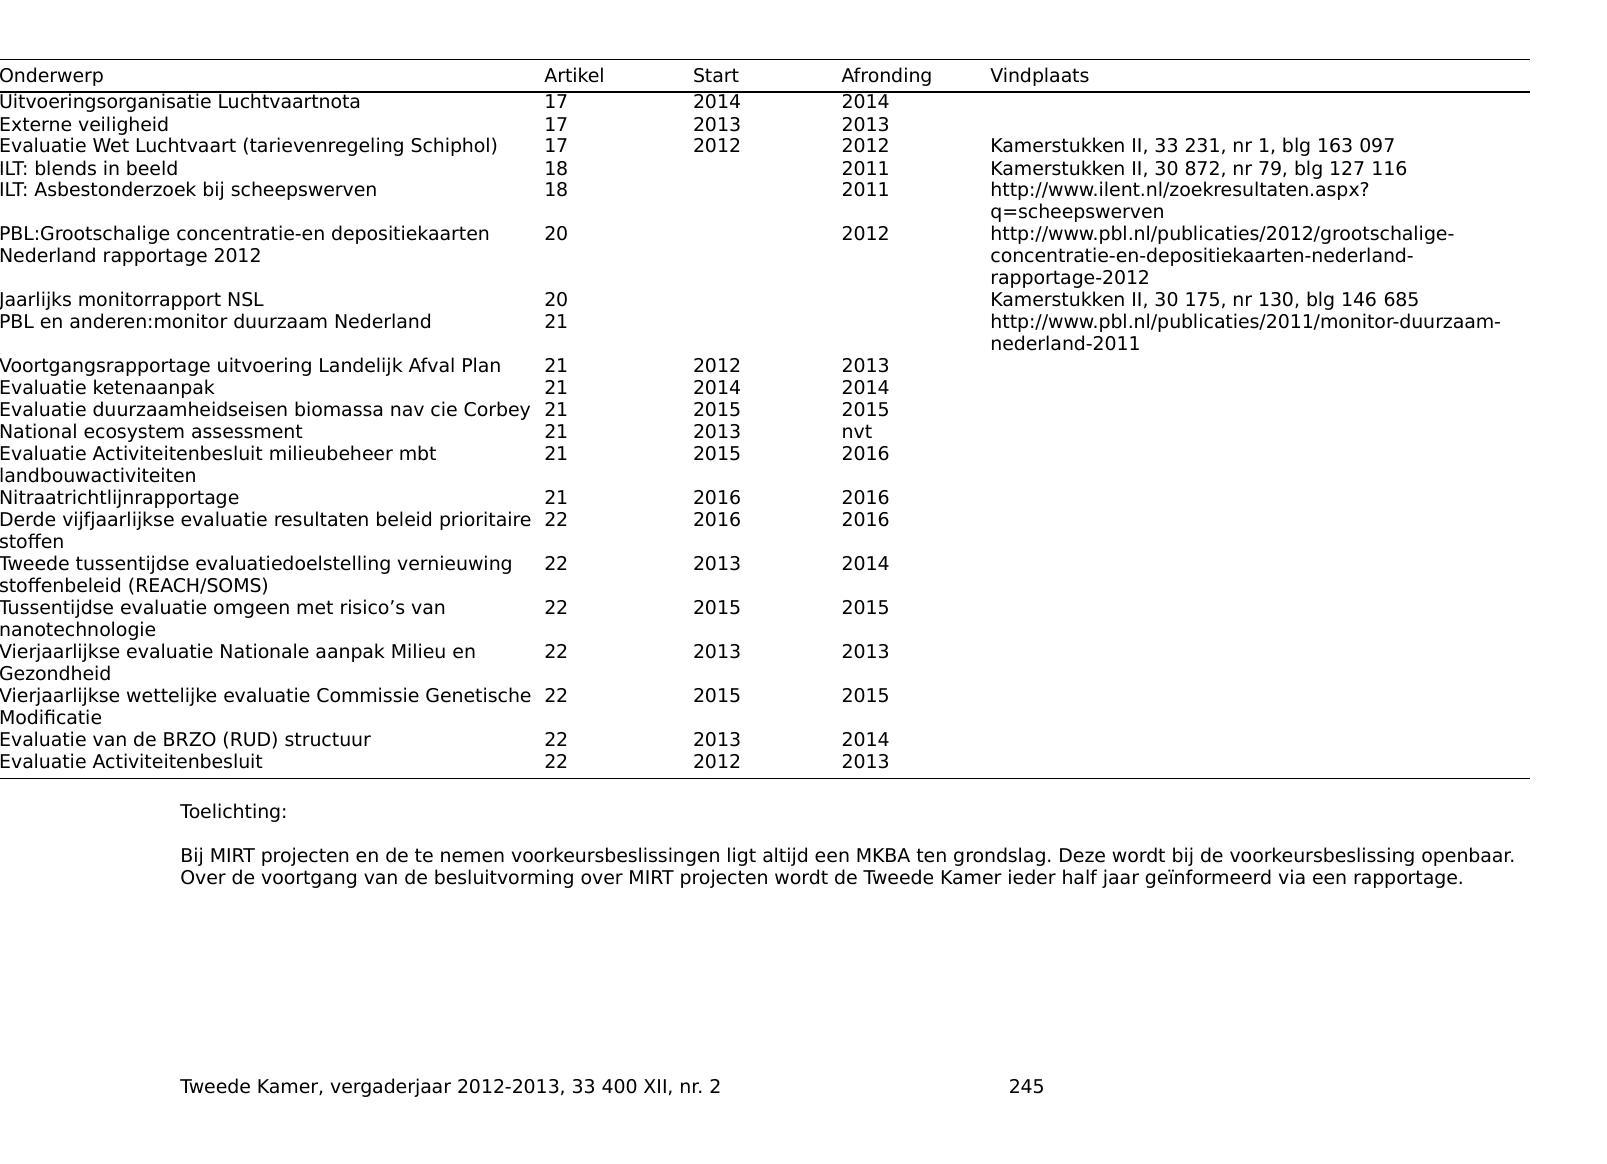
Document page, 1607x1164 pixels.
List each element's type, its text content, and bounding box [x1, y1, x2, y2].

table_cell 2014 [687, 377, 836, 399]
table_cell 2013 [687, 114, 836, 135]
table_cell Derde vijfjaarlijkse evaluatie resultaten beleid prioritaire stoffen [0, 509, 538, 553]
table_cell Voortgangsrapportage uitvoering Landelijk Afval Plan [0, 355, 538, 377]
table_cell 2013 [836, 641, 984, 685]
table_cell 22 [538, 685, 687, 729]
table_cell 2015 [836, 399, 984, 421]
table_cell Jaarlijks monitorrapport NSL [0, 289, 538, 311]
table_cell [984, 355, 1529, 377]
table_cell http://www.pbl.nl/publicaties/2011/monitor-duurzaam-nederland-2011 [984, 311, 1529, 355]
table_cell Evaluatie Activiteitenbesluit milieubeheer mbt landbouwactiviteiten [0, 443, 538, 487]
table_cell [687, 223, 836, 289]
table_cell 2011 [836, 179, 984, 223]
table_cell [836, 311, 984, 355]
table_cell Evaluatie Activiteitenbesluit [0, 751, 538, 777]
table_cell [984, 553, 1529, 597]
table_cell PBL en anderen:monitor duurzaam Nederland [0, 311, 538, 355]
table_cell Externe veiligheid [0, 114, 538, 135]
table_cell 2014 [836, 729, 984, 751]
table_cell [984, 93, 1529, 113]
table_cell Tussentijdse evaluatie omgeen met risico’s van nanotechnologie [0, 597, 538, 641]
table_cell 18 [538, 179, 687, 223]
table_cell 2012 [836, 135, 984, 157]
table_cell 2015 [687, 443, 836, 487]
table_cell 22 [538, 729, 687, 751]
table_cell Kamerstukken II, 30 175, nr 130, blg 146 685 [984, 289, 1529, 311]
table_cell 2012 [836, 223, 984, 289]
table_cell 2013 [836, 355, 984, 377]
table_cell http://www.ilent.nl/zoekresultaten.aspx?q=scheepswerven [984, 179, 1529, 223]
table_cell 21 [538, 421, 687, 443]
table_cell 22 [538, 553, 687, 597]
table_cell 17 [538, 135, 687, 157]
table_cell [984, 114, 1529, 135]
table_cell 22 [538, 751, 687, 777]
table_cell 21 [538, 399, 687, 421]
table_cell Tweede tussentijdse evaluatiedoelstelling vernieuwing stoffenbeleid (REACH/SOMS) [0, 553, 538, 597]
table_cell 17 [538, 93, 687, 113]
table_header Vindplaats [984, 60, 1529, 91]
text Toelichting: [180, 801, 1529, 823]
table_header Afronding [836, 60, 984, 91]
table_cell 2015 [687, 685, 836, 729]
table_cell [687, 289, 836, 311]
table_cell 2013 [836, 114, 984, 135]
table_cell 2015 [836, 597, 984, 641]
table_cell Vierjaarlijkse wettelijke evaluatie Commissie Genetische Modificatie [0, 685, 538, 729]
table_cell [687, 179, 836, 223]
table_cell [984, 509, 1529, 553]
table_cell [984, 751, 1529, 777]
table_cell Evaluatie Wet Luchtvaart (tarievenregeling Schiphol) [0, 135, 538, 157]
table_cell 2015 [836, 685, 984, 729]
table_cell 22 [538, 641, 687, 685]
table_cell 2016 [836, 487, 984, 509]
table_cell 2016 [836, 443, 984, 487]
table_cell Nitraatrichtlijnrapportage [0, 487, 538, 509]
table_cell 17 [538, 114, 687, 135]
table_cell Evaluatie duurzaamheidseisen biomassa nav cie Corbey [0, 399, 538, 421]
table_cell National ecosystem assessment [0, 421, 538, 443]
table_cell 21 [538, 311, 687, 355]
table_cell http://www.pbl.nl/publicaties/2012/grootschalige-concentratie-en-depositiekaarten-nederland-rapportage-2012 [984, 223, 1529, 289]
table_cell 2013 [687, 553, 836, 597]
table_cell 20 [538, 223, 687, 289]
table_cell nvt [836, 421, 984, 443]
table_cell 2013 [687, 729, 836, 751]
table_cell [984, 487, 1529, 509]
table_cell 2014 [836, 553, 984, 597]
table_cell [836, 289, 984, 311]
table_cell [984, 597, 1529, 641]
table_cell [984, 729, 1529, 751]
table_cell 20 [538, 289, 687, 311]
table_cell ILT: blends in beeld [0, 158, 538, 179]
table_cell [984, 377, 1529, 399]
table_cell 18 [538, 158, 687, 179]
table_cell 2015 [687, 399, 836, 421]
table_cell Kamerstukken II, 30 872, nr 79, blg 127 116 [984, 158, 1529, 179]
table_cell 21 [538, 377, 687, 399]
table_cell 2012 [687, 355, 836, 377]
table_cell 22 [538, 597, 687, 641]
table_cell Kamerstukken II, 33 231, nr 1, blg 163 097 [984, 135, 1529, 157]
table_cell Evaluatie van de BRZO (RUD) structuur [0, 729, 538, 751]
table_cell Uitvoeringsorganisatie Luchtvaartnota [0, 93, 538, 113]
table_cell [687, 311, 836, 355]
table_cell 2012 [687, 751, 836, 777]
table_cell [984, 641, 1529, 685]
table_cell Vierjaarlijkse evaluatie Nationale aanpak Milieu en Gezondheid [0, 641, 538, 685]
table_cell Evaluatie ketenaanpak [0, 377, 538, 399]
table_cell 2013 [836, 751, 984, 777]
table_cell [687, 158, 836, 179]
table_cell 21 [538, 443, 687, 487]
table_cell ILT: Asbestonderzoek bij scheepswerven [0, 179, 538, 223]
table_cell 2011 [836, 158, 984, 179]
table_cell 2016 [687, 509, 836, 553]
table_cell [984, 421, 1529, 443]
table_cell 21 [538, 355, 687, 377]
table_cell 2013 [687, 641, 836, 685]
table_cell 22 [538, 509, 687, 553]
table_cell 21 [538, 487, 687, 509]
text Bij MIRT projecten en de te nemen voorkeursbeslissingen ligt altijd een MKBA ten grondslag. Deze wordt bij de voorkeursbeslissing openbaar. Over de voortgang van de besluitvorming over MIRT projecten wordt de Tweede Kamer ieder half jaar geïnformeerd via een rapportage. [180, 845, 1529, 889]
table_cell 2016 [836, 509, 984, 553]
table_cell [984, 685, 1529, 729]
table_cell 2014 [836, 93, 984, 113]
table_cell 2012 [687, 135, 836, 157]
table_cell [984, 399, 1529, 421]
table_header Artikel [538, 60, 687, 91]
table_cell 2016 [687, 487, 836, 509]
table_header Start [687, 60, 836, 91]
table_cell 2013 [687, 421, 836, 443]
table_cell 2014 [687, 93, 836, 113]
table_cell PBL:Grootschalige concentratie-en depositiekaarten Nederland rapportage 2012 [0, 223, 538, 289]
table_cell 2014 [836, 377, 984, 399]
table_cell [984, 443, 1529, 487]
table_cell 2015 [687, 597, 836, 641]
table_header Onderwerp [0, 60, 538, 91]
